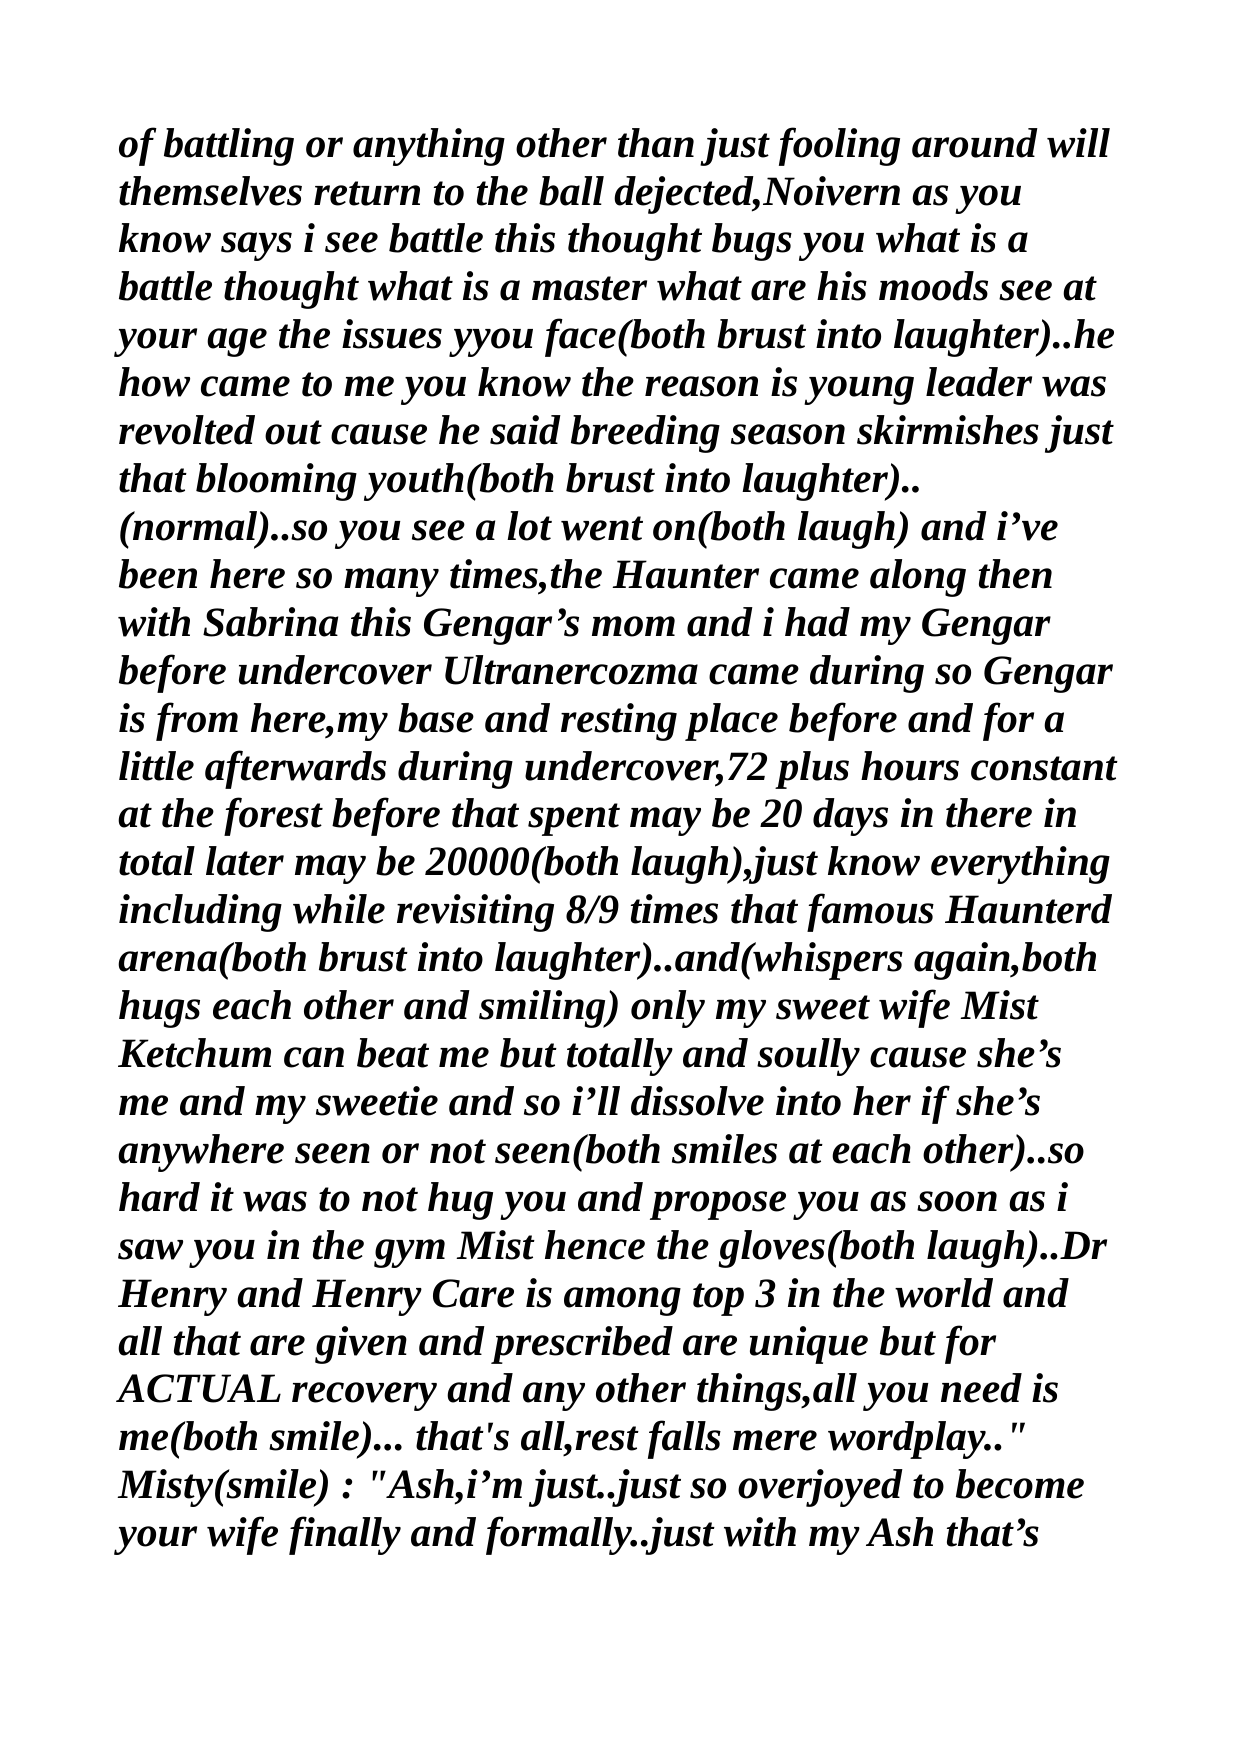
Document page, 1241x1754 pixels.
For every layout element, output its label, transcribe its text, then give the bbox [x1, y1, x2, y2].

text Misty(smile) : "Ash,i’m just..just so overjoyed to become your wife finally and formally..just with my Ash that’s [118, 1460, 1122, 1556]
text of battling or anything other than just fooling around will themselves return to the ball dejected,Noivern as you know says i see battle this thought bugs you what is a battle thought what is a master what are his moods see at your age the issues yyou face(both brust into laughter)..he how came to me you know the reason is young leader was revolted out cause he said breeding season skirmishes just that blooming youth(both brust into laughter)..(normal)..so you see a lot went on(both laugh) and i’ve been here so many times,the Haunter came along then with Sabrina this Gengar’s mom and i had my Gengar before undercover Ultranercozma came during so Gengar is from here,my base and resting place before and for a little afterwards during undercover,72 plus hours constant at the forest before that spent may be 20 days in there in total later may be 20000(both laugh),just know everything including while revisiting 8/9 times that famous Haunterd arena(both brust into laughter)..and(whispers again,both hugs each other and smiling) only my sweet wife Mist Ketchum can beat me but totally and soully cause she’s me and my sweetie and so i’ll dissolve into her if she’s anywhere seen or not seen(both smiles at each other)..so hard it was to not hug you and propose you as soon as i saw you in the gym Mist hence the gloves(both laugh)..Dr Henry and Henry Care is among top 3 in the world and all that are given and prescribed are unique but for ACTUAL recovery and any other things,all you need is me(both smile)... that's all,rest falls mere wordplay.." [118, 118, 1122, 1460]
